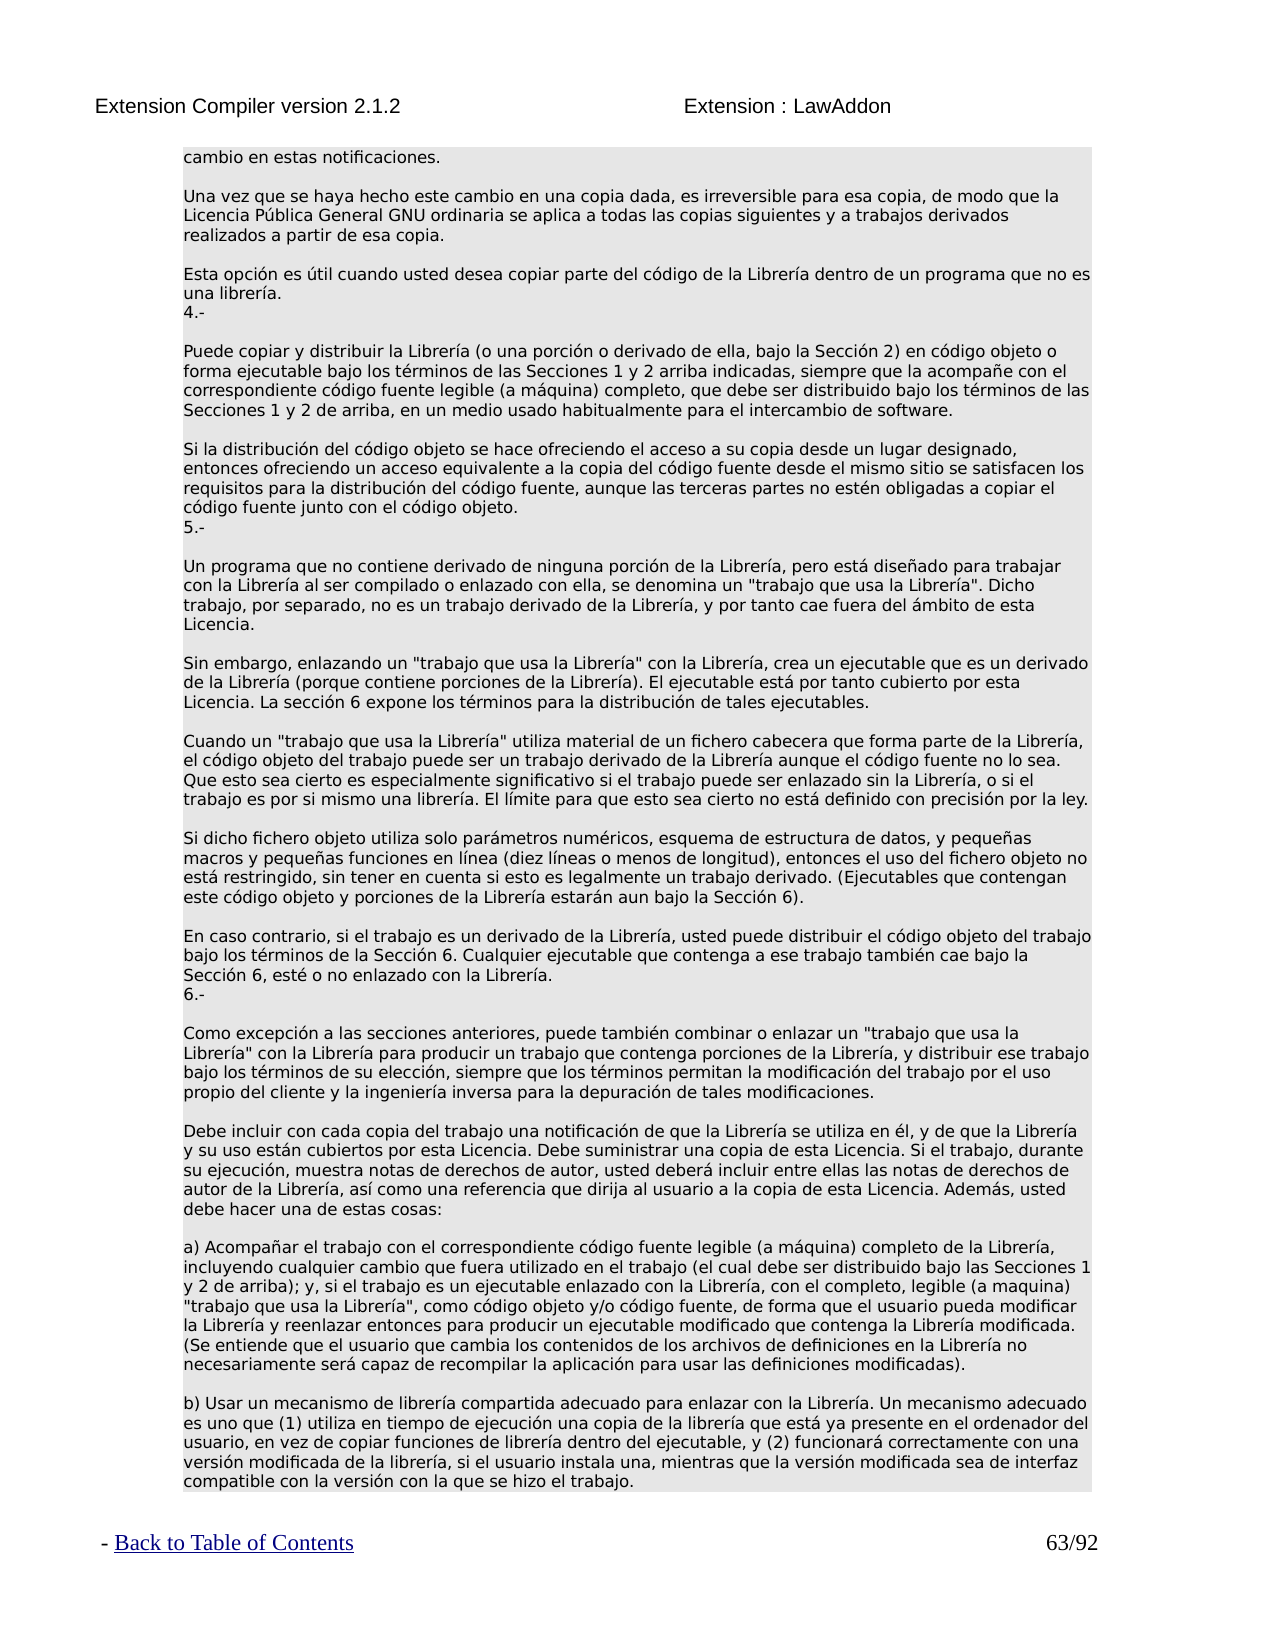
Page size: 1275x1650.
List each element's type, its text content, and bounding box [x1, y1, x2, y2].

text a) Acompañar el trabajo con el correspondiente código fuente legible (a máquina) completo de la Librería, incluyendo cualquier cambio que fuera utilizado en el trabajo (el cual debe ser distribuido bajo las Secciones 1 y 2 de arriba); y, si el trabajo es un ejecutable enlazado con la Librería, con el completo, legible (a maquina) "trabajo que usa la Librería", como código objeto y/o código fuente, de forma que el usuario pueda modificar la Librería y reenlazar entonces para producir un ejecutable modificado que contenga la Librería modificada. (Se entiende que el usuario que cambia los contenidos de los archivos de definiciones en la Librería no necesariamente será capaz de recompilar la aplicación para usar las definiciones modificadas). [183, 1238, 1092, 1375]
text Una vez que se haya hecho este cambio en una copia dada, es irreversible para esa copia, de modo que la Licencia Pública General GNU ordinaria se aplica a todas las copias siguientes y a trabajos derivados realizados a partir de esa copia. [183, 186, 1092, 245]
text En caso contrario, si el trabajo es un derivado de la Librería, usted puede distribuir el código objeto del trabajo bajo los términos de la Sección 6. Cualquier ejecutable que contenga a ese trabajo también cae bajo la Sección 6, esté o no enlazado con la Librería. [183, 927, 1092, 985]
text Debe incluir con cada copia del trabajo una notificación de que la Librería se utiliza en él, y de que la Librería y su uso están cubiertos por esta Licencia. Debe suministrar una copia de esta Licencia. Si el trabajo, durante su ejecución, muestra notas de derechos de autor, usted deberá incluir entre ellas las notas de derechos de autor de la Librería, así como una referencia que dirija al usuario a la copia de esta Licencia. Además, usted debe hacer una de estas cosas: [183, 1121, 1092, 1219]
text cambio en estas notificaciones. [183, 147, 1092, 167]
text Esta opción es útil cuando usted desea copiar parte del código de la Librería dentro de un programa que no es una librería. [183, 264, 1092, 303]
text Cuando un "trabajo que usa la Librería" utiliza material de un fichero cabecera que forma parte de la Librería, el código objeto del trabajo puede ser un trabajo derivado de la Librería aunque el código fuente no lo sea. Que esto sea cierto es especialmente significativo si el trabajo puede ser enlazado sin la Librería, o si el trabajo es por si mismo una librería. El límite para que esto sea cierto no está definido con precisión por la ley. [183, 732, 1092, 810]
text 4.- [183, 303, 1092, 323]
text Sin embargo, enlazando un "trabajo que usa la Librería" con la Librería, crea un ejecutable que es un derivado de la Librería (porque contiene porciones de la Librería). El ejecutable está por tanto cubierto por esta Licencia. La sección 6 expone los términos para la distribución de tales ejecutables. [183, 654, 1092, 712]
text Si dicho fichero objeto utiliza solo parámetros numéricos, esquema de estructura de datos, y pequeñas macros y pequeñas funciones en línea (diez líneas o menos de longitud), entonces el uso del fichero objeto no está restringido, sin tener en cuenta si esto es legalmente un trabajo derivado. (Ejecutables que contengan este código objeto y porciones de la Librería estarán aun bajo la Sección 6). [183, 829, 1092, 907]
text Puede copiar y distribuir la Librería (o una porción o derivado de ella, bajo la Sección 2) en código objeto o forma ejecutable bajo los términos de las Secciones 1 y 2 arriba indicadas, siempre que la acompañe con el correspondiente código fuente legible (a máquina) completo, que debe ser distribuido bajo los términos de las Secciones 1 y 2 de arriba, en un medio usado habitualmente para el intercambio de software. [183, 342, 1092, 420]
text Si la distribución del código objeto se hace ofreciendo el acceso a su copia desde un lugar designado, entonces ofreciendo un acceso equivalente a la copia del código fuente desde el mismo sitio se satisfacen los requisitos para la distribución del código fuente, aunque las terceras partes no estén obligadas a copiar el código fuente junto con el código objeto. [183, 440, 1092, 518]
text Como excepción a las secciones anteriores, puede también combinar o enlazar un "trabajo que usa la Librería" con la Librería para producir un trabajo que contenga porciones de la Librería, y distribuir ese trabajo bajo los términos de su elección, siempre que los términos permitan la modificación del trabajo por el uso propio del cliente y la ingeniería inversa para la depuración de tales modificaciones. [183, 1024, 1092, 1102]
text Un programa que no contiene derivado de ninguna porción de la Librería, pero está diseñado para trabajar con la Librería al ser compilado o enlazado con ella, se denomina un "trabajo que usa la Librería". Dicho trabajo, por separado, no es un trabajo derivado de la Librería, y por tanto cae fuera del ámbito de esta Licencia. [183, 557, 1092, 634]
text b) Usar un mecanismo de librería compartida adecuado para enlazar con la Librería. Un mecanismo adecuado es uno que (1) utiliza en tiempo de ejecución una copia de la librería que está ya presente en el ordenador del usuario, en vez de copiar funciones de librería dentro del ejecutable, y (2) funcionará correctamente con una versión modificada de la librería, si el usuario instala una, mientras que la versión modificada sea de interfaz compatible con la versión con la que se hizo el trabajo. [183, 1394, 1092, 1492]
text 5.- [183, 518, 1092, 537]
text 6.- [183, 985, 1092, 1004]
